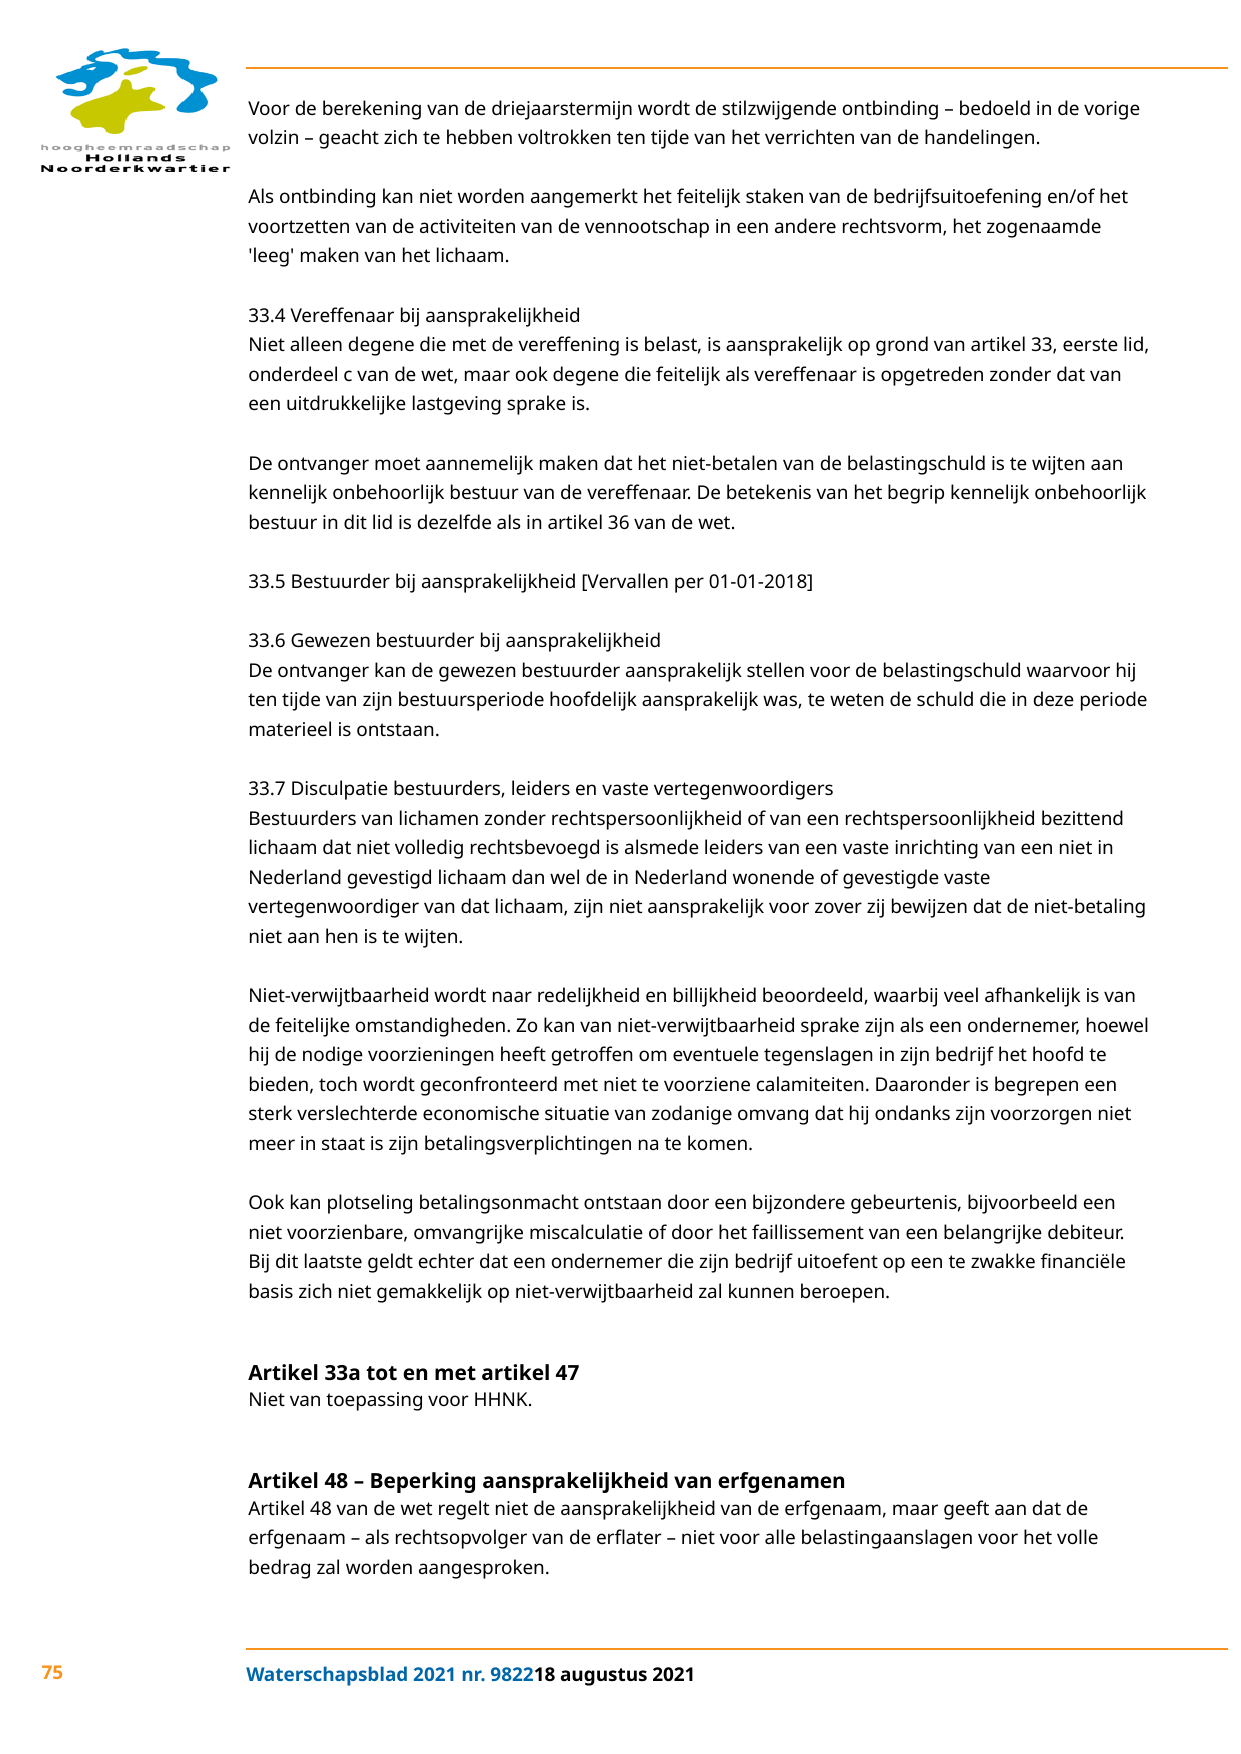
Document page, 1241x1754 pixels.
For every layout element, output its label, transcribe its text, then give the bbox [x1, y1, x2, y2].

text Voor de berekening van de driejaarstermijn wordt de stilzwijgende ontbinding – bedoeld in de vorige volzin – geacht zich te hebben voltrokken ten tijde van het verrichten van de handelingen. [248, 95, 1152, 150]
text De ontvanger kan de gewezen bestuurder aansprakelijk stellen voor de belastingschuld waarvoor hij ten tijde van zijn bestuursperiode hoofdelijk aansprakelijk was, te weten de schuld die in deze periode materieel is ontstaan. [248, 657, 1152, 742]
text 33.4 Vereffenaar bij aansprakelijkheid [248, 302, 1152, 328]
text Artikel 48 van de wet regelt niet de aansprakelijkheid van de erfgenaam, maar geeft aan dat de erfgenaam – als rechtsopvolger van de erflater – niet voor alle belastingaanslagen voor het volle bedrag zal worden aangesproken. [248, 1495, 1152, 1580]
text Als ontbinding kan niet worden aangemerkt het feitelijk staken van de bedrijfsuitoefening en/of het voortzetten van de activiteiten van de vennootschap in een andere rechtsvorm, het zogenaamde 'leeg' maken van het lichaam. [248, 183, 1152, 268]
text Ook kan plotseling betalingsonmacht ontstaan door een bijzondere gebeurtenis, bijvoorbeeld een niet voorzienbare, omvangrijke miscalculatie of door het faillissement van een belangrijke debiteur. Bij dit laatste geldt echter dat een ondernemer die zijn bedrijf uitoefent op een te zwakke financiële basis zich niet gemakkelijk op niet-verwijtbaarheid zal kunnen beroepen. [248, 1189, 1152, 1304]
text 33.7 Disculpatie bestuurders, leiders en vaste vertegenwoordigers [248, 775, 1152, 801]
text Niet van toepassing voor HHNK. [248, 1387, 1152, 1412]
text Niet alleen degene die met de vereffening is belast, is aansprakelijk op grond van artikel 33, eerste lid, onderdeel c van de wet, maar ook degene die feitelijk als vereffenaar is opgetreden zonder dat van een uitdrukkelijke lastgeving sprake is. [248, 331, 1152, 416]
picture [41, 47, 231, 172]
text De ontvanger moet aannemelijk maken dat het niet-betalen van de belastingschuld is te wijten aan kennelijk onbehoorlijk bestuur van de vereffenaar. De betekenis van het begrip kennelijk onbehoorlijk bestuur in dit lid is dezelfde als in artikel 36 van de wet. [248, 450, 1152, 535]
text Niet-verwijtbaarheid wordt naar redelijkheid en billijkheid beoordeeld, waarbij veel afhankelijk is van de feitelijke omstandigheden. Zo kan van niet-verwijtbaarheid sprake zijn als een ondernemer, hoewel hij de nodige voorzieningen heeft getroffen om eventuele tegenslagen in zijn bedrijf het hoofd te bieden, toch wordt geconfronteerd met niet te voorziene calamiteiten. Daaronder is begrepen een sterk verslechterde economische situatie van zodanige omvang dat hij ondanks zijn voorzorgen niet meer in staat is zijn betalingsverplichtingen na te komen. [248, 982, 1152, 1156]
text Artikel 48 – Beperking aansprakelijkheid van erfgenamen [248, 1467, 1152, 1495]
text Artikel 33a tot en met artikel 47 [248, 1358, 1152, 1387]
text 33.5 Bestuurder bij aansprakelijkheid [Vervallen per 01-01-2018] [248, 568, 1152, 594]
text Bestuurders van lichamen zonder rechtspersoonlijkheid of van een rechtspersoonlijkheid bezittend lichaam dat niet volledig rechtsbevoegd is alsmede leiders van een vaste inrichting van een niet in Nederland gevestigd lichaam dan wel de in Nederland wonende of gevestigde vaste vertegenwoordiger van dat lichaam, zijn niet aansprakelijk voor zover zij bewijzen dat de niet-betaling niet aan hen is te wijten. [248, 805, 1152, 949]
text 33.6 Gewezen bestuurder bij aansprakelijkheid [248, 627, 1152, 653]
